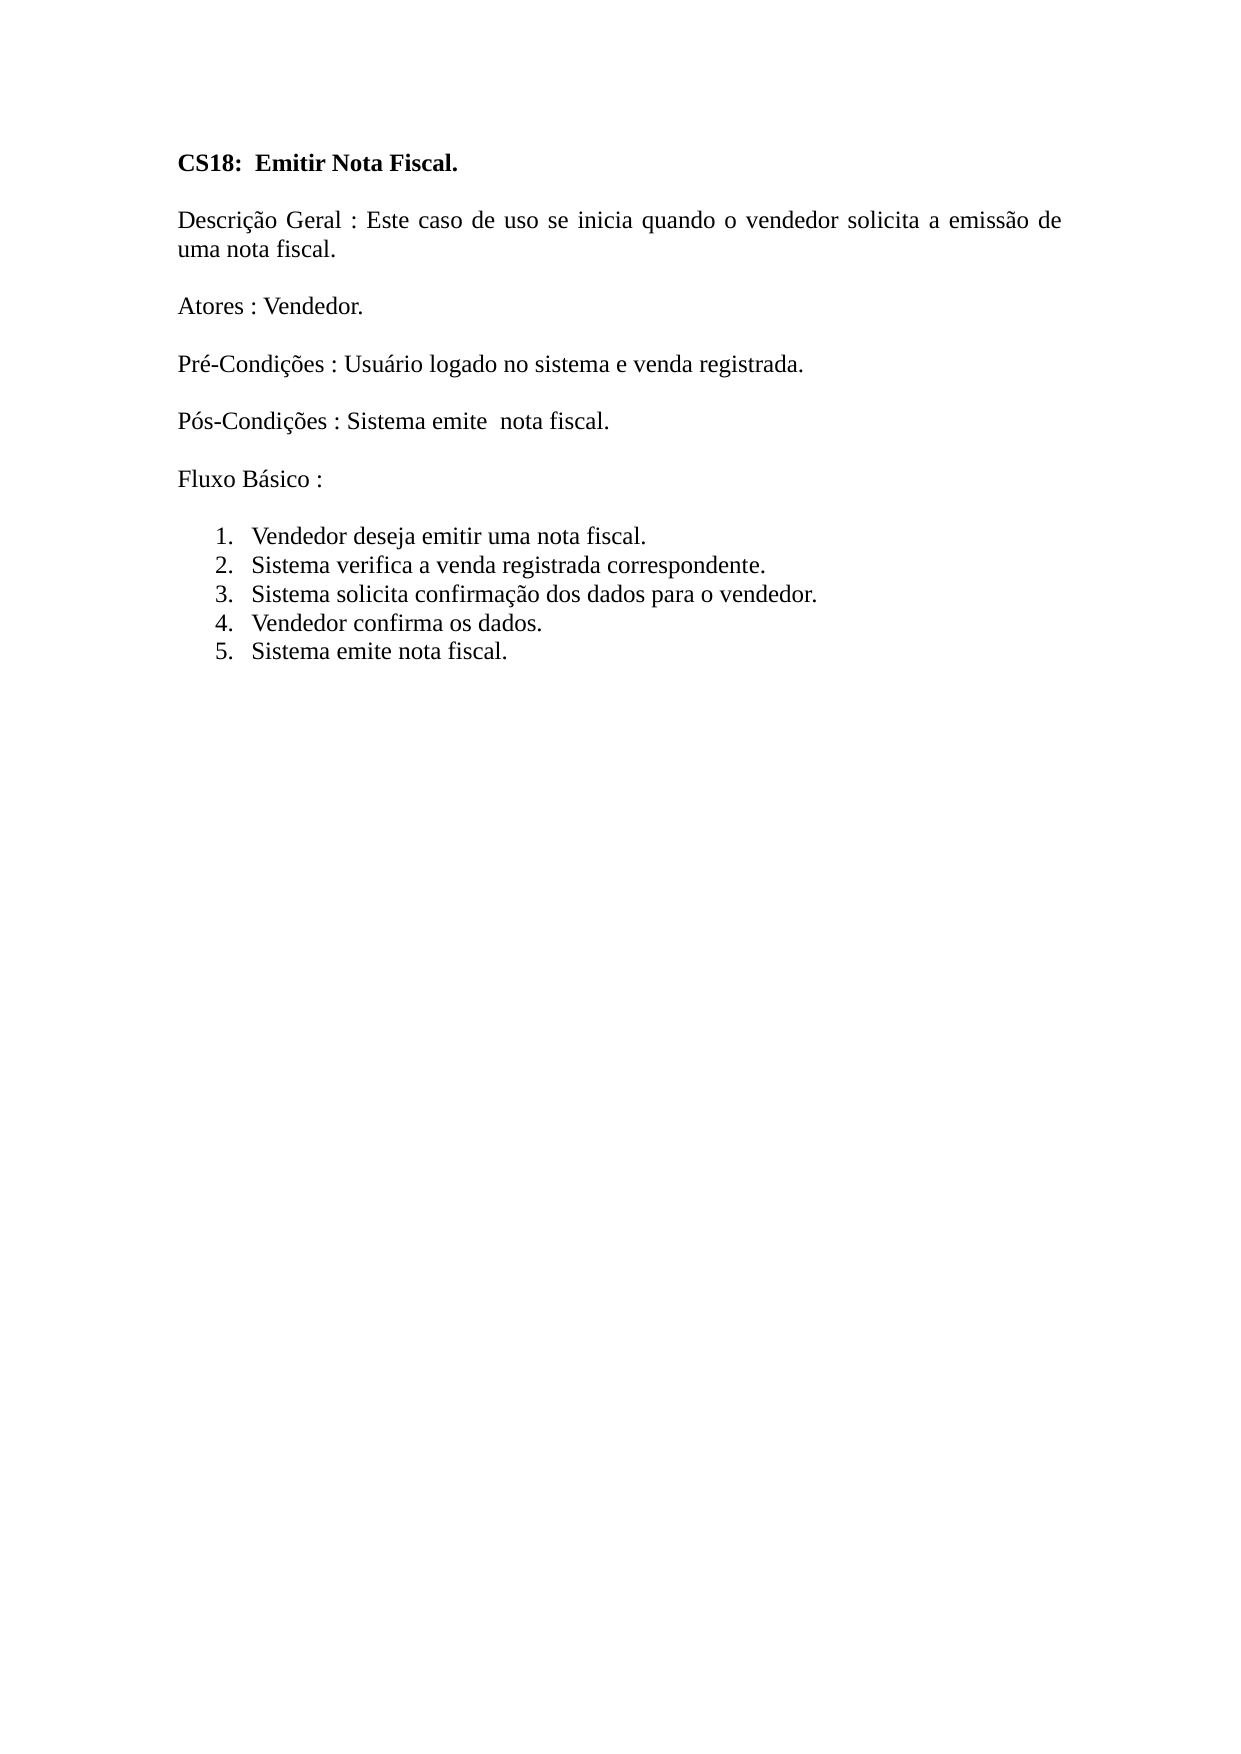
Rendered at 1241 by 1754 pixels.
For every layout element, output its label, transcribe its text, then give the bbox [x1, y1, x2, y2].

list 4. Vendedor confirma os dados. [215, 608, 1063, 636]
text Atores : Vendedor. [177, 291, 1063, 320]
list 5. Sistema emite nota fiscal. [215, 636, 1063, 665]
list 1. Vendedor deseja emitir uma nota fiscal. [215, 521, 1063, 550]
text Pós-Condições : Sistema emite nota fiscal. [177, 406, 1063, 435]
list 2. Sistema verifica a venda registrada correspondente. [215, 550, 1063, 579]
text Descrição Geral : Este caso de uso se inicia quando o vendedor solicita a emissão de uma nota fiscal. [177, 205, 1063, 263]
text Pré-Condições : Usuário logado no sistema e venda registrada. [177, 349, 1063, 378]
list 3. Sistema solicita confirmação dos dados para o vendedor. [215, 579, 1063, 608]
text CS18: Emitir Nota Fiscal. [177, 148, 1063, 176]
text Fluxo Básico : [177, 464, 1063, 493]
